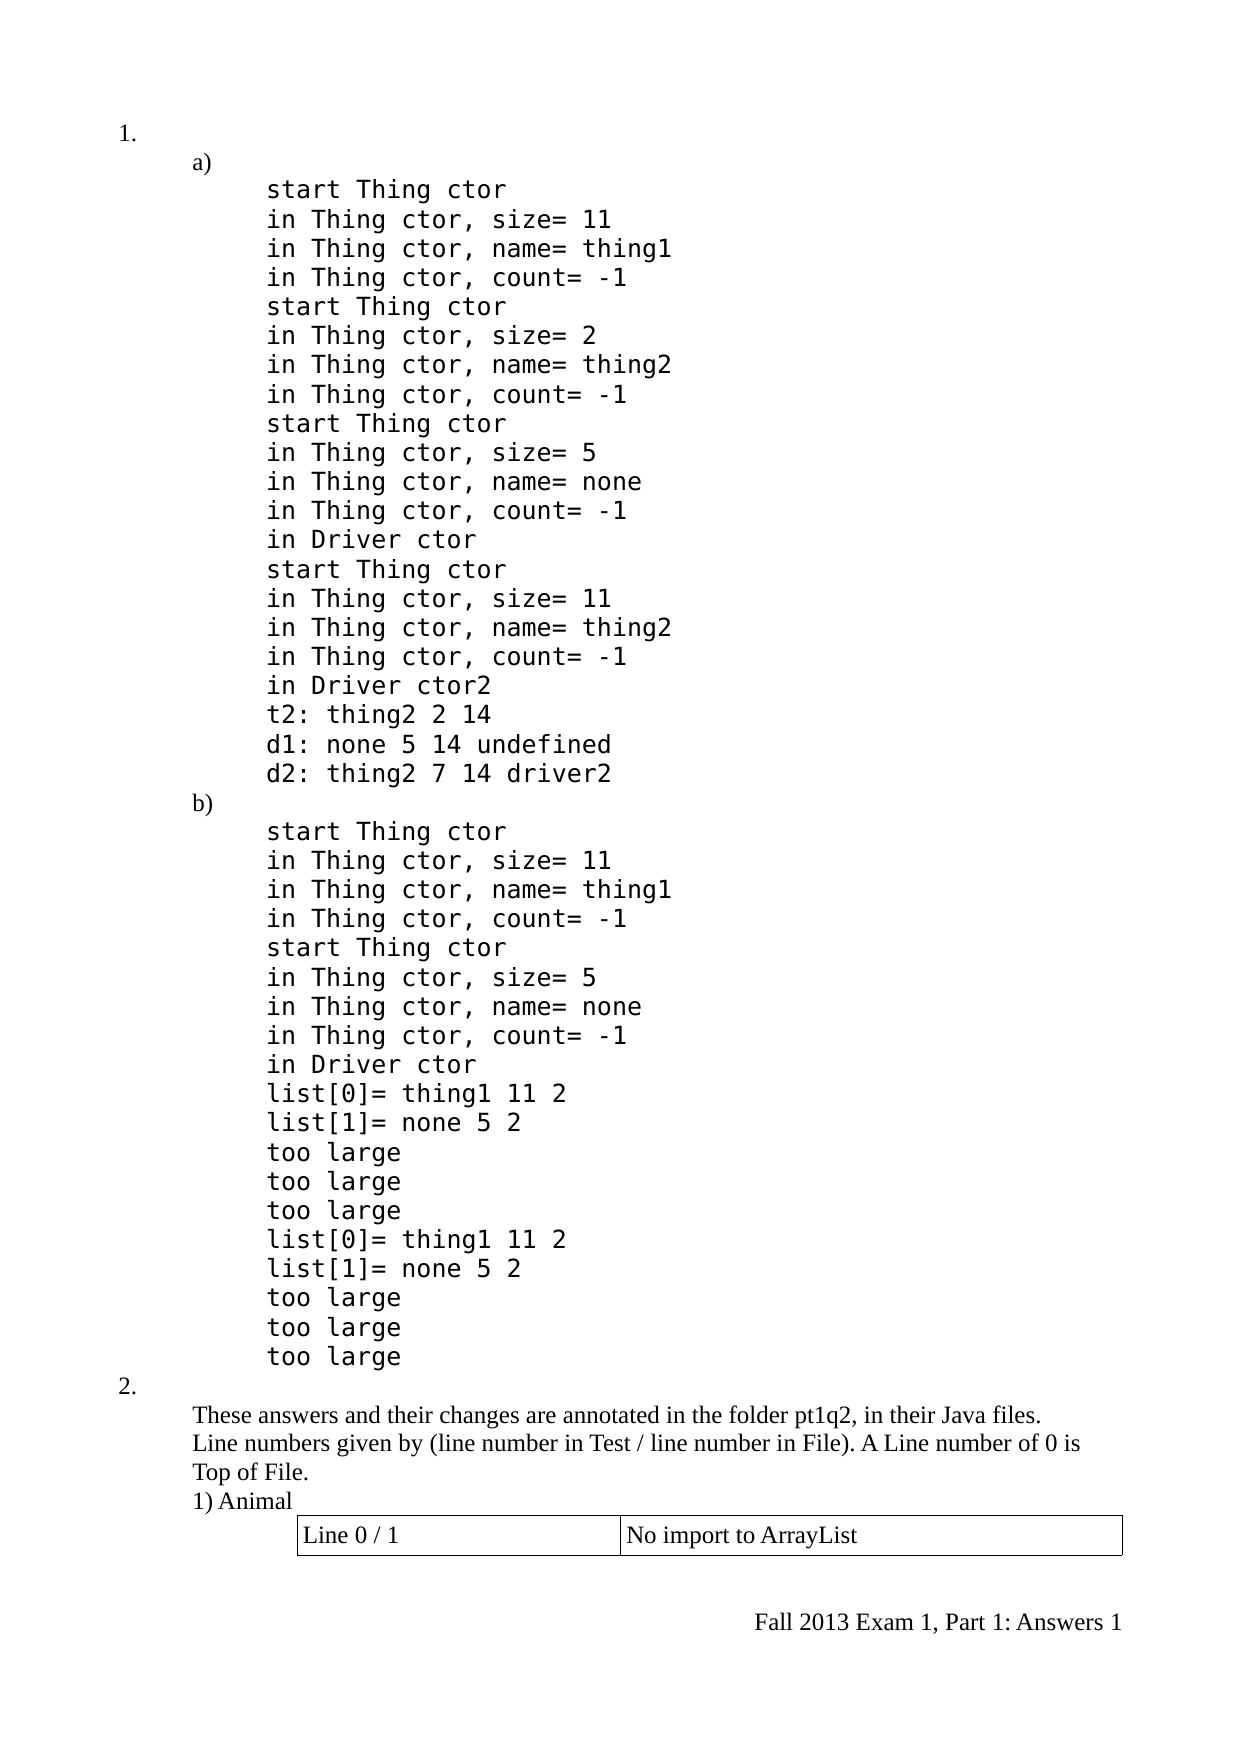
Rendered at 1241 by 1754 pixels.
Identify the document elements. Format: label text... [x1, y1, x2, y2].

text b) [118, 788, 1122, 817]
text in Thing ctor, count= -1 [118, 380, 1122, 409]
text too large [118, 1313, 1122, 1342]
text t2: thing2 2 14 [118, 701, 1122, 730]
text list[0]= thing1 11 2 [118, 1079, 1122, 1108]
text 2. [118, 1371, 1122, 1400]
text start Thing ctor [118, 817, 1122, 846]
text list[1]= none 5 2 [118, 1254, 1122, 1283]
text in Thing ctor, size= 2 [118, 321, 1122, 351]
text start Thing ctor [118, 409, 1122, 438]
table_header No import to ArrayList [621, 1516, 1122, 1555]
text in Thing ctor, count= -1 [118, 904, 1122, 933]
text too large [118, 1196, 1122, 1225]
text in Thing ctor, count= -1 [118, 642, 1122, 671]
text too large [118, 1342, 1122, 1371]
text start Thing ctor [118, 292, 1122, 321]
text in Thing ctor, name= none [118, 992, 1122, 1021]
text in Thing ctor, size= 11 [118, 584, 1122, 613]
text d2: thing2 7 14 driver2 [118, 759, 1122, 788]
text in Thing ctor, count= -1 [118, 496, 1122, 526]
table_header Line 0 / 1 [298, 1516, 620, 1555]
text in Driver ctor2 [118, 671, 1122, 701]
text in Thing ctor, name= thing2 [118, 351, 1122, 380]
text in Thing ctor, size= 11 [118, 205, 1122, 234]
text list[0]= thing1 11 2 [118, 1225, 1122, 1254]
text in Thing ctor, size= 5 [118, 438, 1122, 467]
text too large [118, 1167, 1122, 1196]
text list[1]= none 5 2 [118, 1108, 1122, 1138]
text Line numbers given by (line number in Test / line number in File). A Line number of 0 is Top of File. [118, 1428, 1122, 1486]
text in Driver ctor [118, 1050, 1122, 1079]
text 1) Animal [118, 1486, 1122, 1515]
text in Thing ctor, name= thing1 [118, 875, 1122, 904]
text in Thing ctor, name= thing2 [118, 613, 1122, 642]
text in Thing ctor, size= 11 [118, 846, 1122, 875]
text These answers and their changes are annotated in the folder pt1q2, in their Java files. [118, 1400, 1122, 1428]
text too large [118, 1138, 1122, 1167]
text start Thing ctor [118, 933, 1122, 963]
text too large [118, 1283, 1122, 1313]
text start Thing ctor [118, 176, 1122, 205]
text a) [118, 147, 1122, 176]
text 1. [118, 118, 1122, 147]
text in Thing ctor, count= -1 [118, 1021, 1122, 1050]
text in Thing ctor, name= thing1 [118, 234, 1122, 263]
text in Thing ctor, size= 5 [118, 963, 1122, 992]
text start Thing ctor [118, 555, 1122, 584]
text in Thing ctor, name= none [118, 467, 1122, 496]
text in Thing ctor, count= -1 [118, 263, 1122, 292]
text in Driver ctor [118, 526, 1122, 555]
text d1: none 5 14 undefined [118, 730, 1122, 759]
